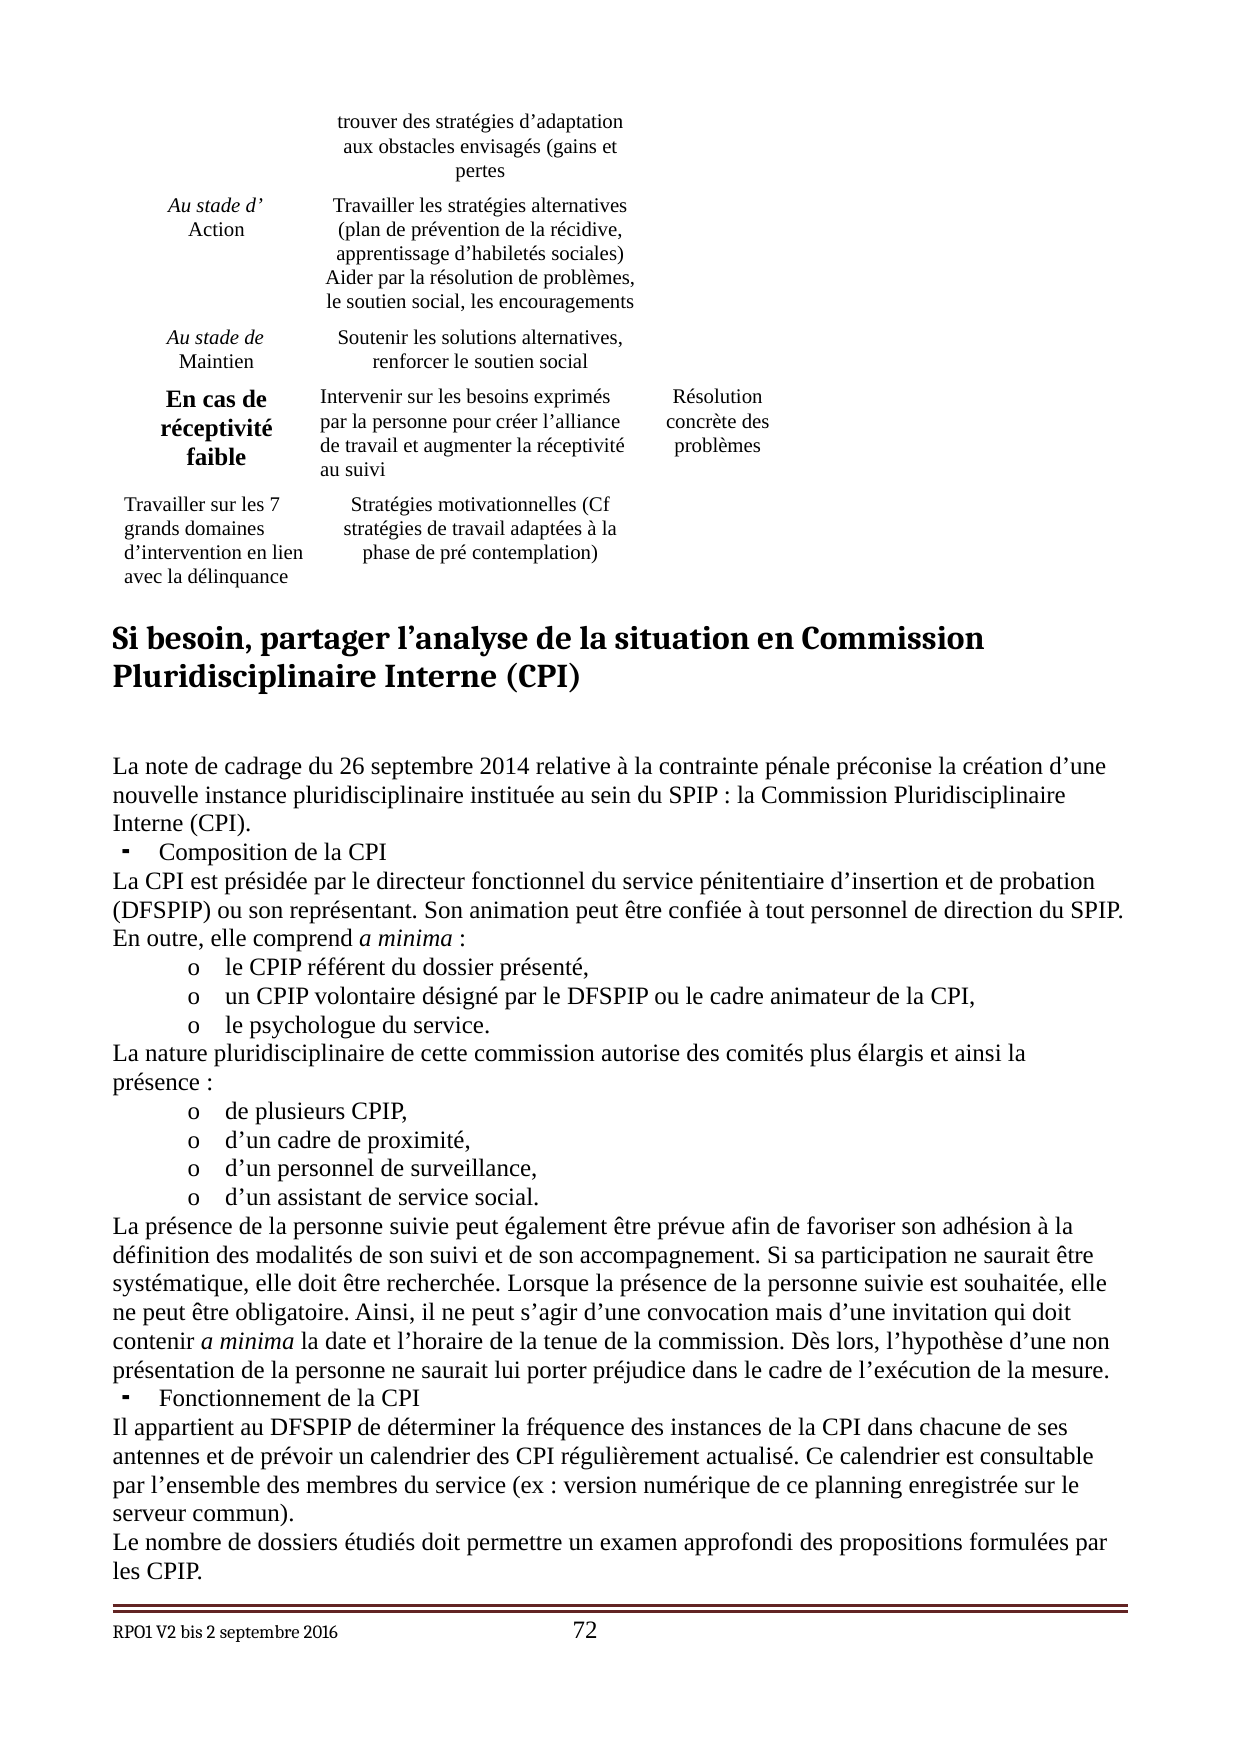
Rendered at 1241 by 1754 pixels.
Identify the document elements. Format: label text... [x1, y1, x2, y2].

text Le nombre de dossiers étudiés doit permettre un examen approfondi des propositions formulées par les CPIP. [112, 1527, 1128, 1585]
table_cell [1094, 379, 1168, 486]
text La nature pluridisciplinaire de cette commission autorise des comités plus élargis et ainsi la présence : [112, 1038, 1128, 1096]
table_cell [789, 486, 1094, 594]
table_cell trouver des stratégies d’adaptation aux obstacles envisagés (gains et pertes [314, 104, 646, 187]
table_cell [646, 104, 789, 187]
list le psychologue du service. [187, 1010, 1128, 1038]
table_cell [646, 319, 789, 379]
list Composition de la CPI [121, 837, 1128, 866]
table_cell [789, 319, 1094, 379]
table_cell [118, 104, 314, 187]
table_cell Au stade d’ Action [118, 188, 314, 319]
table_cell [646, 486, 789, 594]
list d’un assistant de service social. [187, 1182, 1128, 1211]
table_cell Travailler sur les 7 grands domaines d’intervention en lien avec la délinquance [118, 486, 314, 594]
text La présence de la personne suivie peut également être prévue afin de favoriser son adhésion à la définition des modalités de son suivi et de son accompagnement. Si sa participation ne saurait être systématique, elle doit être recherchée. Lorsque la présence de la personne suivie est souhaitée, elle ne peut être obligatoire. Ainsi, il ne peut s’agir d’une convocation mais d’une invitation qui doit contenir a minima la date et l’horaire de la tenue de la commission. Dès lors, l’hypothèse d’une non présentation de la personne ne saurait lui porter préjudice dans le cadre de l’exécution de la mesure. [112, 1211, 1128, 1383]
list de plusieurs CPIP, [187, 1096, 1128, 1125]
list Fonctionnement de la CPI [121, 1383, 1128, 1412]
text Il appartient au DFSPIP de déterminer la fréquence des instances de la CPI dans chacune de ses antennes et de prévoir un calendrier des CPI régulièrement actualisé. Ce calendrier est consultable par l’ensemble des membres du service (ex : version numérique de ce planning enregistrée sur le serveur commun). [112, 1412, 1128, 1527]
list d’un cadre de proximité, [187, 1125, 1128, 1153]
text Si besoin, partager l’analyse de la situation en Commission Pluridisciplinaire Interne (CPI) [112, 619, 1128, 696]
table_cell Stratégies motivationnelles (Cf stratégies de travail adaptées à la phase de pré contemplation) [314, 486, 646, 594]
table_cell Travailler les stratégies alternatives (plan de prévention de la récidive, apprentissage d’habiletés sociales) Aider par la résolution de problèmes, le soutien social, les encouragements [314, 188, 646, 319]
table_cell En cas de réceptivité faible [118, 379, 314, 486]
table_cell [1094, 104, 1168, 187]
table_cell [1094, 319, 1168, 379]
table_cell [1094, 486, 1168, 594]
list le CPIP référent du dossier présenté, [187, 952, 1128, 981]
table_cell [789, 104, 1094, 187]
text La note de cadrage du 26 septembre 2014 relative à la contrainte pénale préconise la création d’une nouvelle instance pluridisciplinaire instituée au sein du SPIP : la Commission Pluridisciplinaire Interne (CPI). [112, 751, 1128, 837]
table_cell [646, 188, 789, 319]
list un CPIP volontaire désigné par le DFSPIP ou le cadre animateur de la CPI, [187, 981, 1128, 1010]
text En outre, elle comprend a minima : [112, 923, 1128, 952]
table_cell Intervenir sur les besoins exprimés par la personne pour créer l’alliance de travail et augmenter la réceptivité au suivi [314, 379, 646, 486]
table_cell Soutenir les solutions alternatives, renforcer le soutien social [314, 319, 646, 379]
table_cell Au stade de Maintien [118, 319, 314, 379]
table_cell [789, 379, 1094, 486]
table_cell [1094, 188, 1168, 319]
table_cell [789, 188, 1094, 319]
text La CPI est présidée par le directeur fonctionnel du service pénitentiaire d’insertion et de probation (DFSPIP) ou son représentant. Son animation peut être confiée à tout personnel de direction du SPIP. [112, 866, 1128, 923]
list d’un personnel de surveillance, [187, 1153, 1128, 1182]
table_cell Résolution concrète des problèmes [646, 379, 789, 486]
